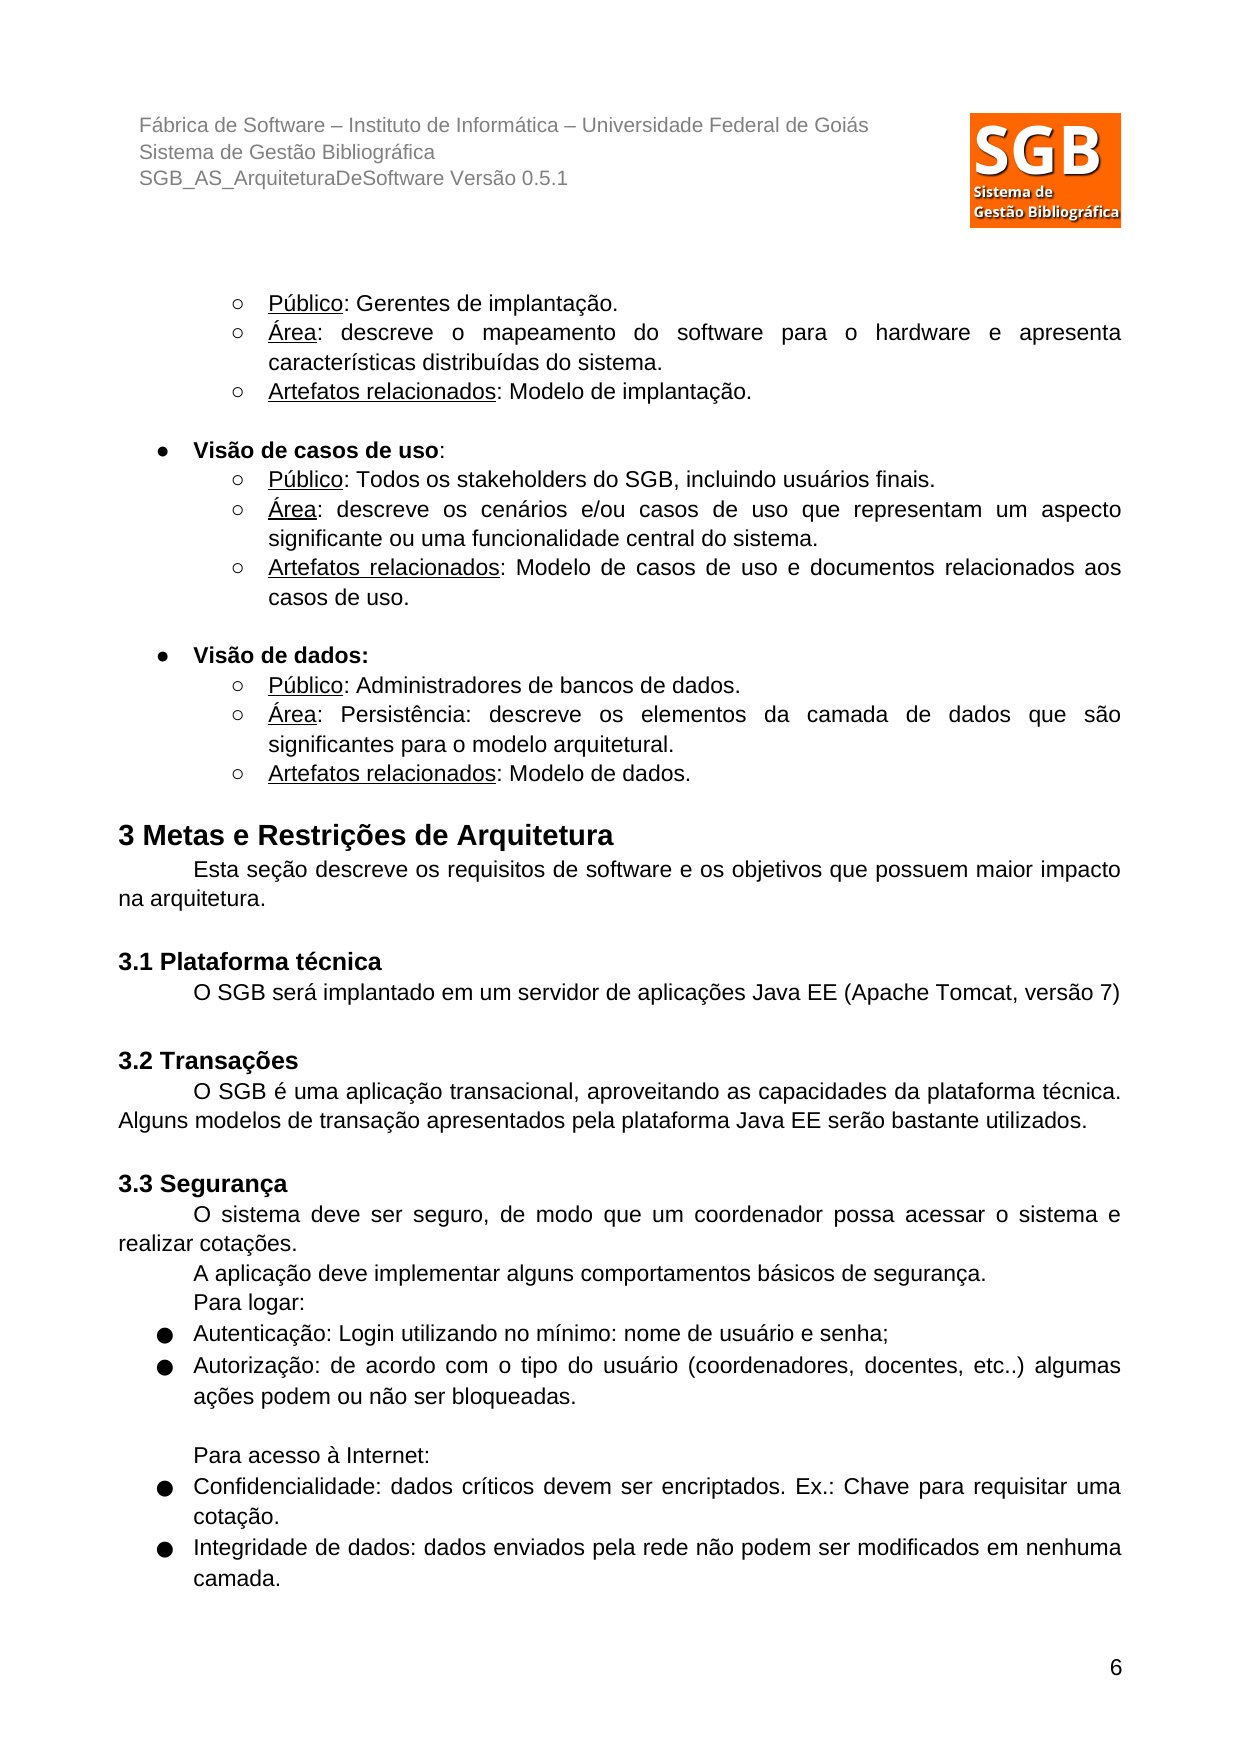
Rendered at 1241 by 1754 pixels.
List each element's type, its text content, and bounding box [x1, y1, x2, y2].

text A aplicação deve implementar alguns comportamentos básicos de segurança. [118, 1260, 1122, 1286]
list Área: descreve o mapeamento do software para o hardware e apresenta características distribuídas do sistema. [231, 320, 1122, 375]
text O SGB será implantado em um servidor de aplicações Java EE (Apache Tomcat, versão 7) [118, 980, 1122, 1005]
list Artefatos relacionados: Modelo de dados. [231, 761, 1122, 786]
subtitle 3.1 Plataforma técnica [118, 948, 1122, 976]
list Visão de dados: [156, 643, 1122, 669]
list Autorização: de acordo com o tipo do usuário (coordenadores, docentes, etc..) algumas ações podem ou não ser bloqueadas. [156, 1352, 1122, 1409]
list Público: Administradores de bancos de dados. [231, 672, 1122, 698]
list Área: descreve os cenários e/ou casos de uso que representam um aspecto significante ou uma funcionalidade central do sistema. [231, 496, 1122, 551]
list Autenticação: Login utilizando no mínimo: nome de usuário e senha; [156, 1319, 1122, 1347]
text Para acesso à Internet: [118, 1442, 1122, 1468]
list Integridade de dados: dados enviados pela rede não podem ser modificados em nenhuma camada. [156, 1533, 1122, 1591]
text O SGB é uma aplicação transacional, aproveitando as capacidades da plataforma técnica. Alguns modelos de transação apresentados pela plataforma Java EE serão bastante utilizados. [118, 1078, 1122, 1133]
list Visão de casos de uso: [156, 437, 1122, 463]
list Confidencialidade: dados críticos devem ser encriptados. Ex.: Chave para requisitar uma cotação. [156, 1472, 1122, 1530]
subtitle 3 Metas e Restrições de Arquitetura [118, 819, 1122, 852]
list Artefatos relacionados: Modelo de implantação. [231, 379, 1122, 404]
text Esta seção descreve os requisitos de software e os objetivos que possuem maior impacto na arquitetura. [118, 857, 1122, 912]
list Público: Todos os stakeholders do SGB, incluindo usuários finais. [231, 467, 1122, 492]
list Público: Gerentes de implantação. [231, 291, 1122, 316]
subtitle 3.2 Transações [118, 1046, 1122, 1074]
picture [970, 113, 1122, 228]
list Artefatos relacionados: Modelo de casos de uso e documentos relacionados aos casos de uso. [231, 555, 1122, 610]
text Para logar: [118, 1289, 1122, 1315]
subtitle 3.3 Segurança [118, 1169, 1122, 1197]
text O sistema deve ser seguro, de modo que um coordenador possa acessar o sistema e realizar cotações. [118, 1201, 1122, 1256]
list Área: Persistência: descreve os elementos da camada de dados que são significantes para o modelo arquitetural. [231, 702, 1122, 757]
